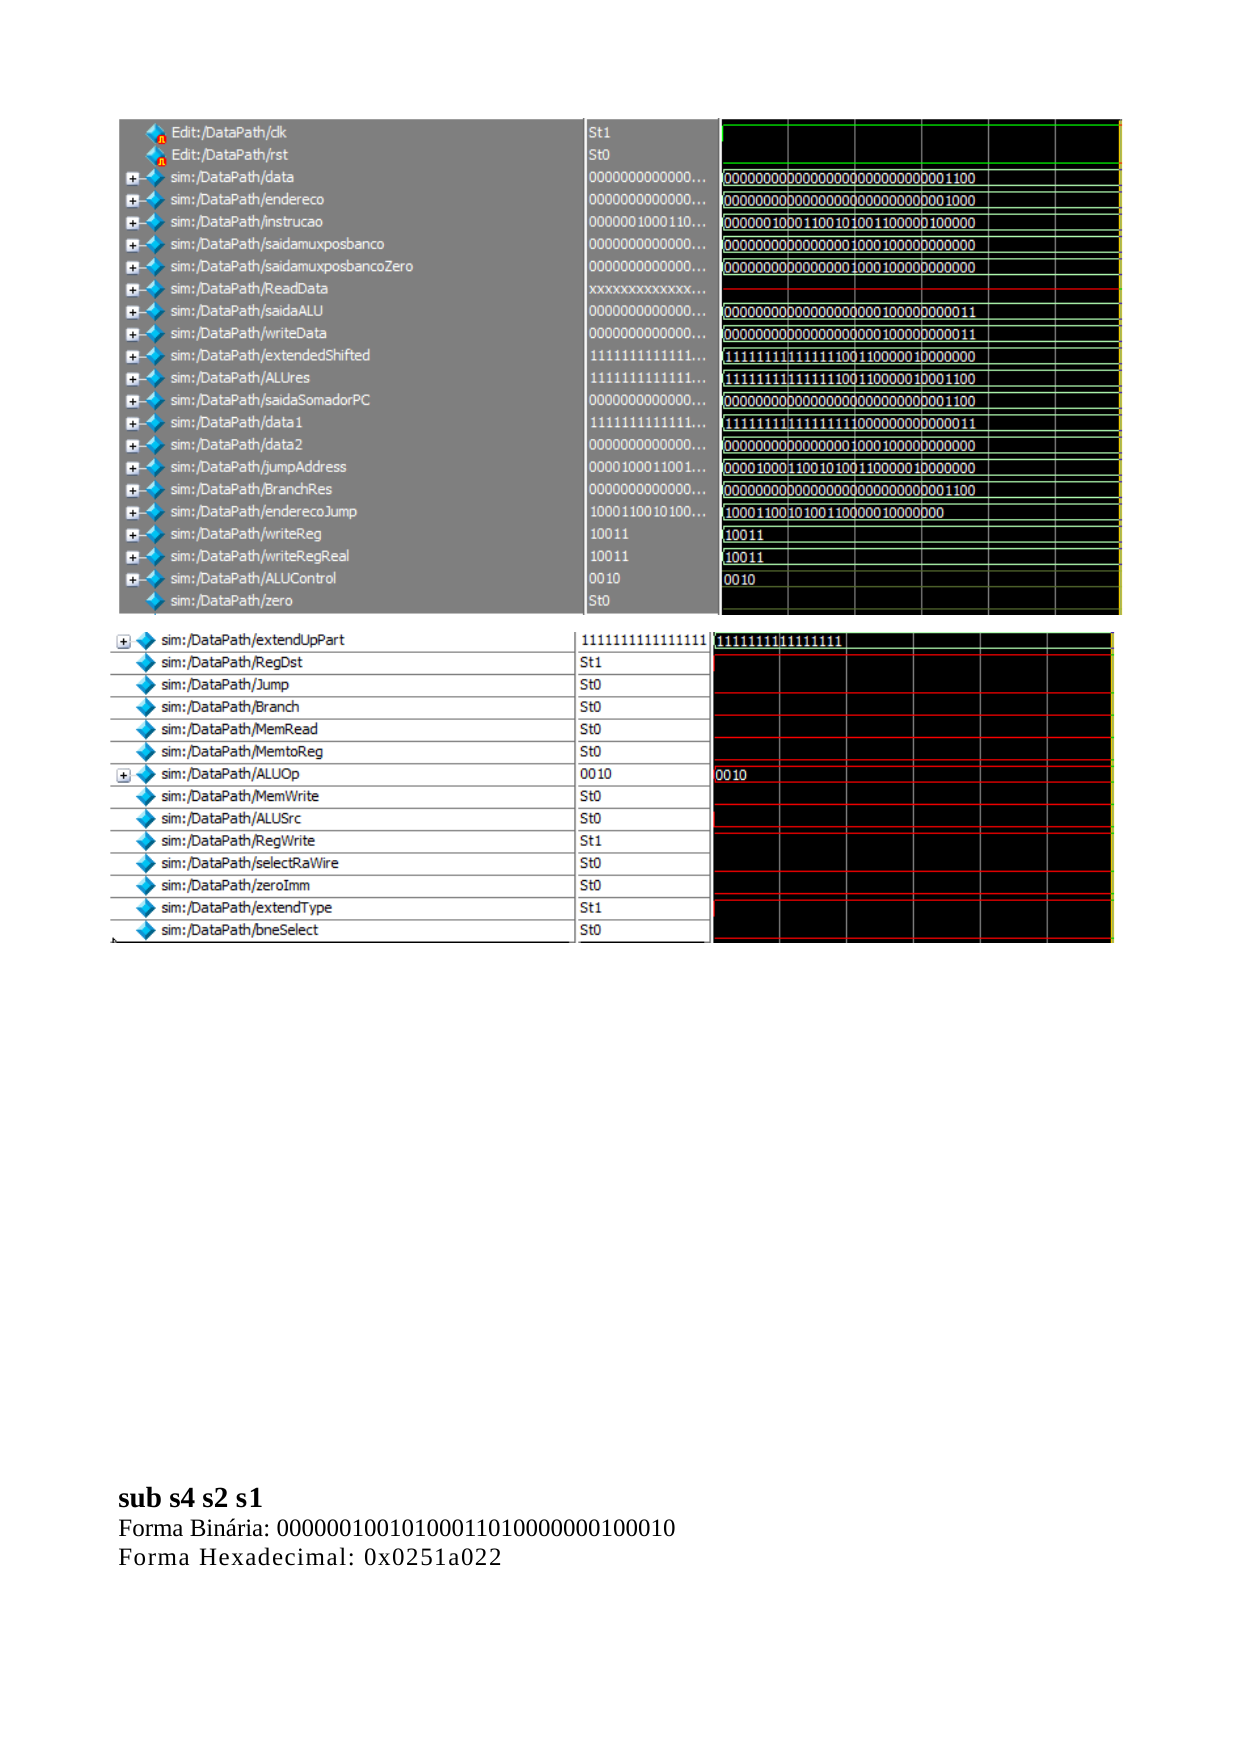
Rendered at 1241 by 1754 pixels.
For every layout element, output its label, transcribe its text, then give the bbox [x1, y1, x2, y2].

text Forma Hexadecimal: 0x0251a022 [118, 1542, 1122, 1571]
text Forma Binária: 00000010010100011010000000100010 [118, 1513, 1122, 1542]
picture [110, 632, 1115, 943]
picture [118, 118, 1123, 615]
text sub s4 s2 s1 [118, 1480, 1122, 1513]
